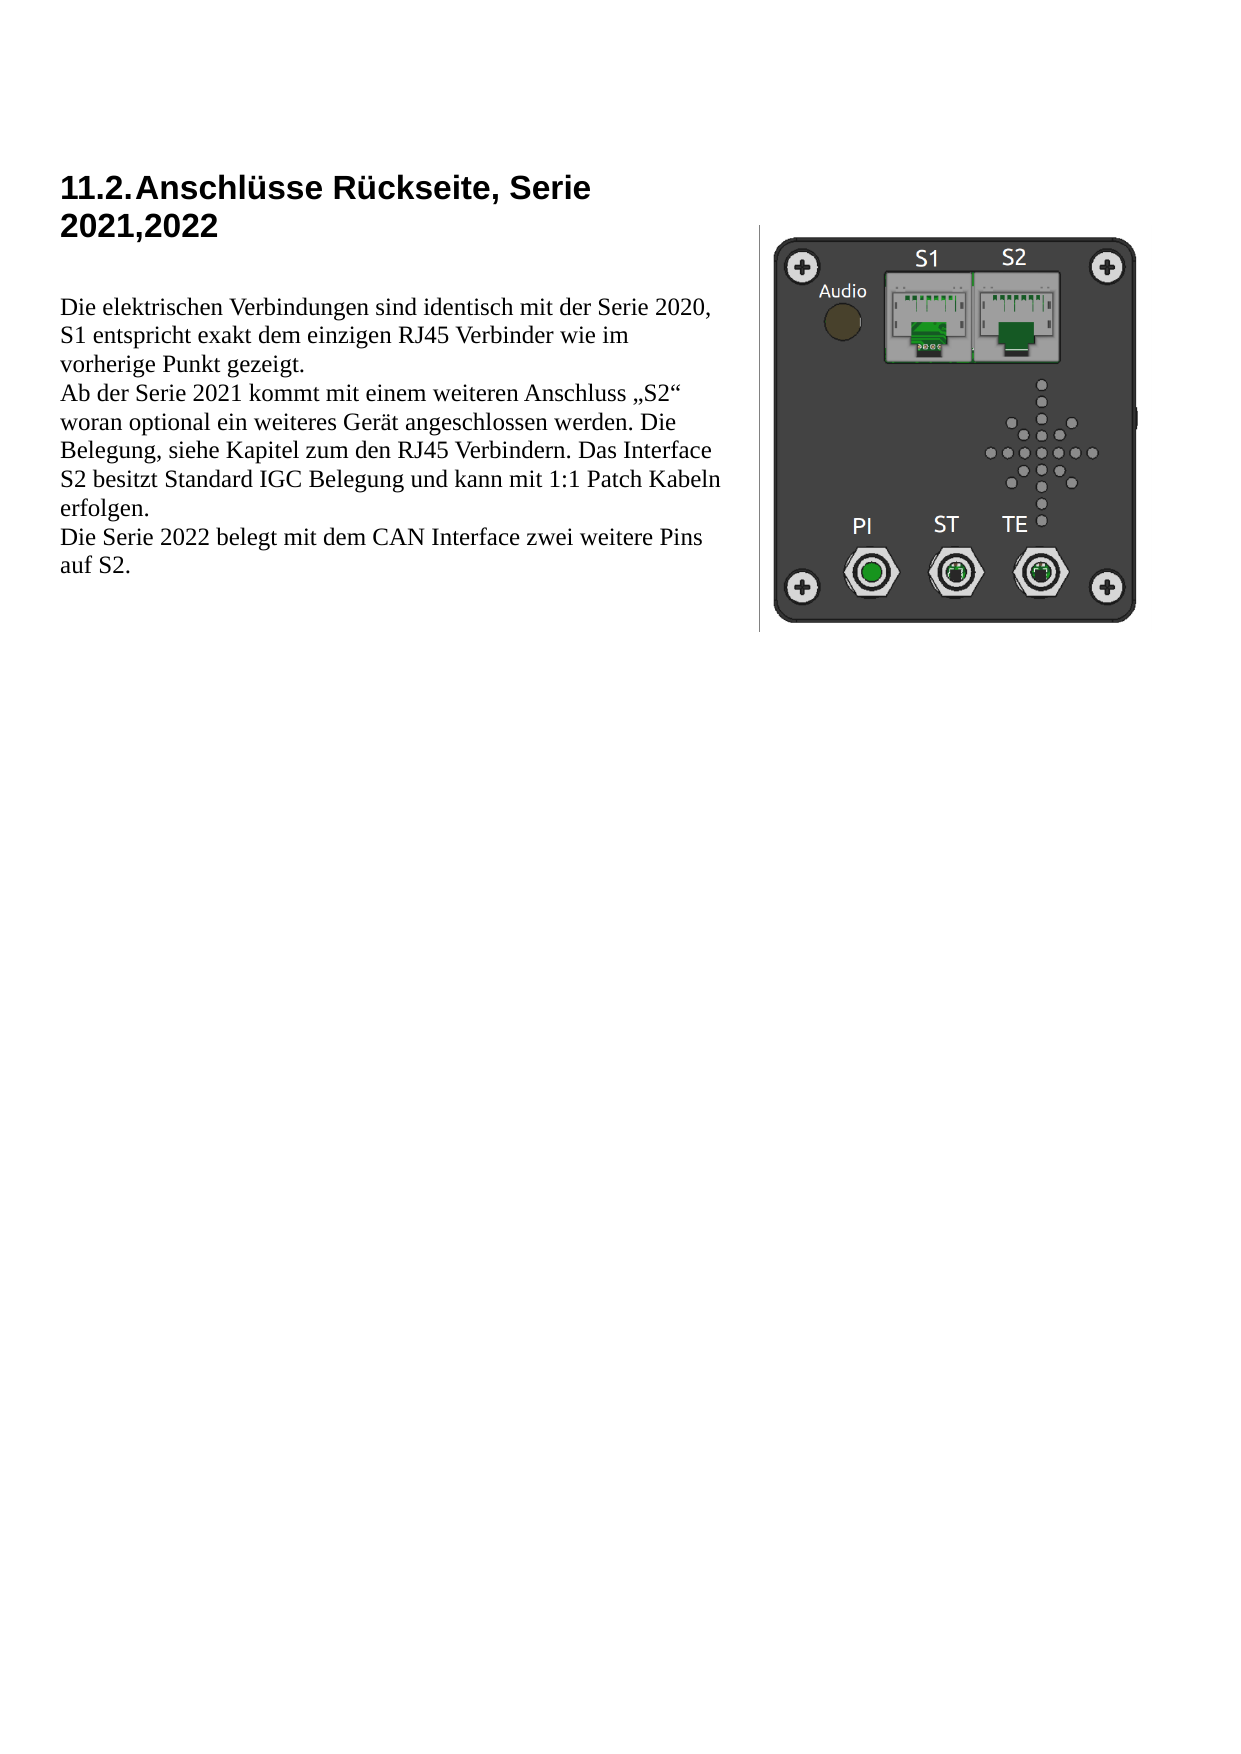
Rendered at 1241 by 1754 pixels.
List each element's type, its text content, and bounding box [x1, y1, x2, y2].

text Die elektrischen Verbindungen sind identisch mit der Serie 2020, S1 entspricht exakt dem einzigen RJ45 Verbinder wie im vorherige Punkt gezeigt. [60, 292, 756, 378]
text [1152, 378, 1207, 522]
subtitle Anschlüsse Rückseite, Serie 2021,2022 [60, 168, 1207, 245]
text [1152, 522, 1207, 579]
text Die Serie 2022 belegt mit dem CAN Interface zwei weitere Pins auf S2. [60, 522, 756, 579]
text Ab der Serie 2021 kommt mit einem weiteren Anschluss „S2“ woran optional ein weiteres Gerät angeschlossen werden. Die Belegung, siehe Kapitel zum den RJ45 Verbindern. Das Interface S2 besitzt Standard IGC Belegung und kann mit 1:1 Patch Kabeln erfolgen. [60, 378, 756, 522]
text [1152, 292, 1207, 378]
picture [756, 225, 1152, 632]
